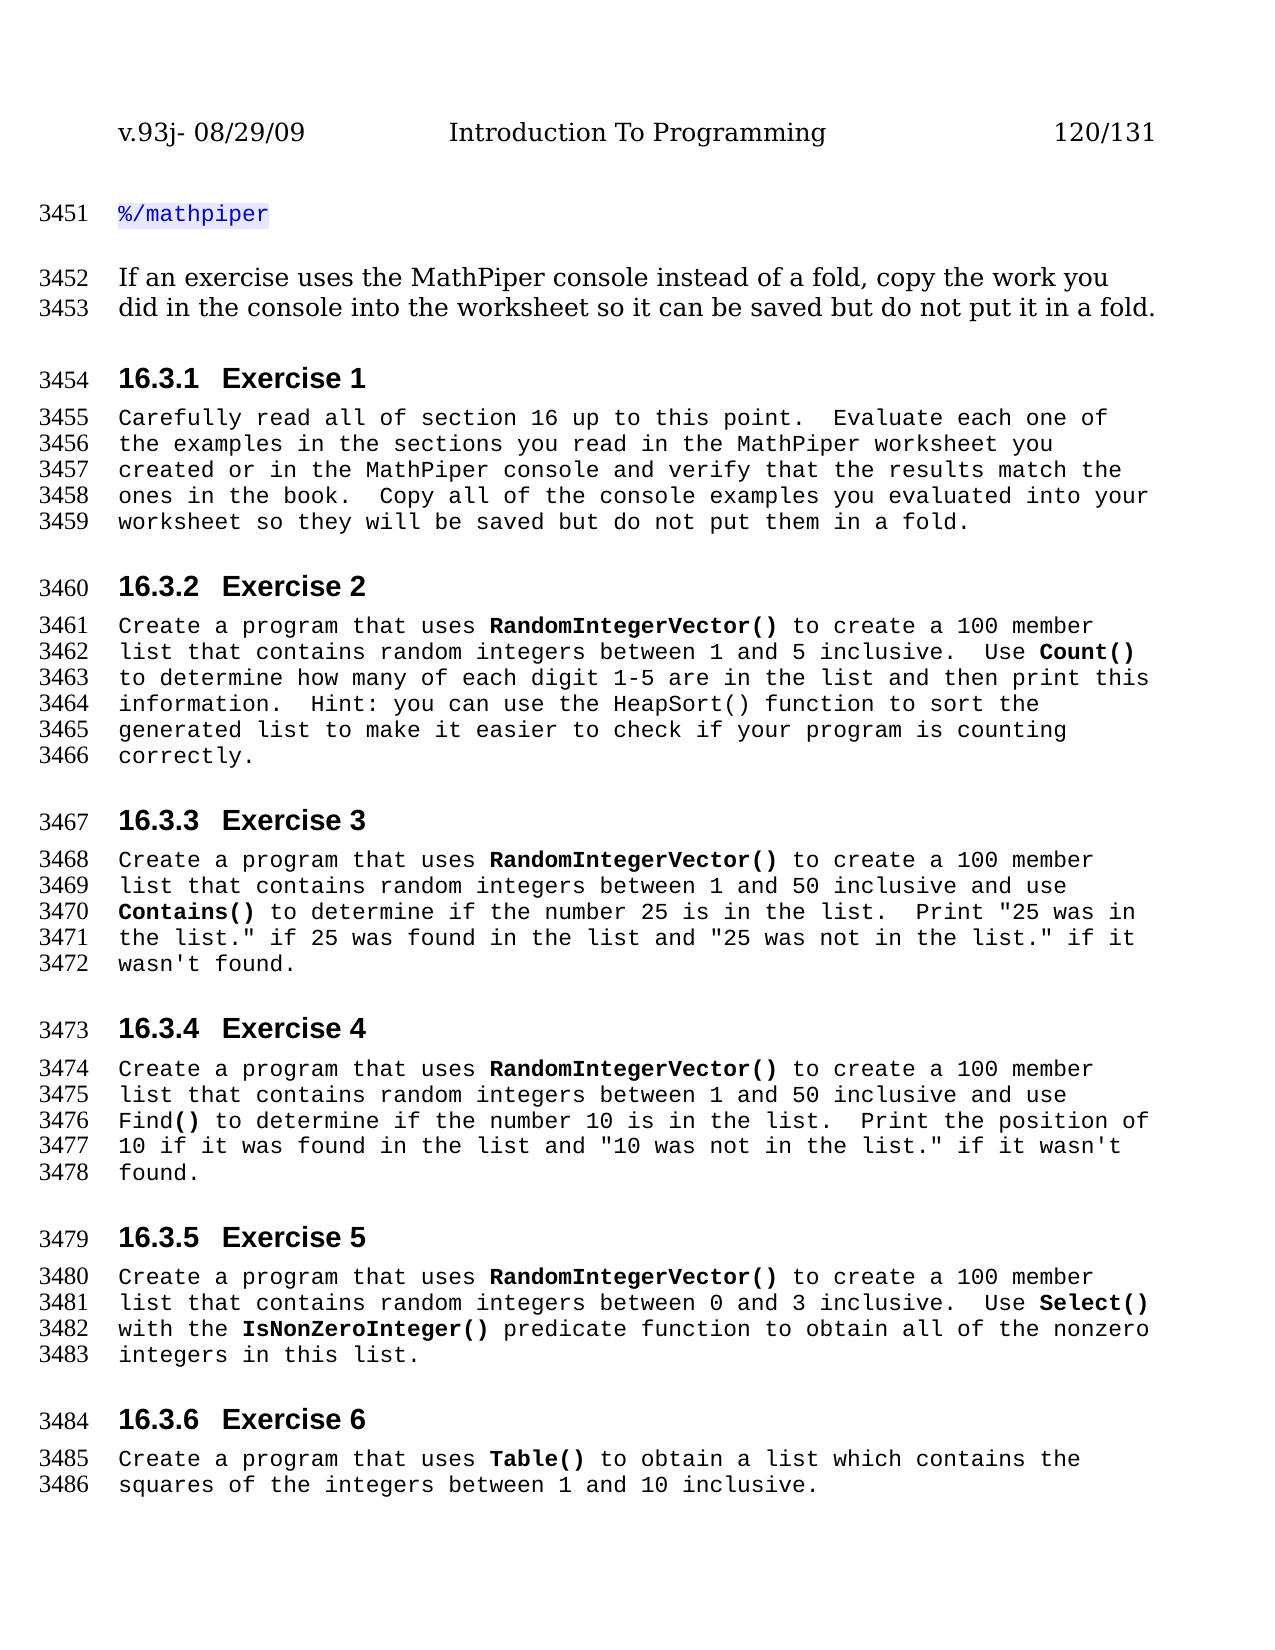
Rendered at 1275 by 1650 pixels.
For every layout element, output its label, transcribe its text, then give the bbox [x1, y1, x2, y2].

subtitle Exercise 2 [118, 569, 1157, 603]
text Create a program that uses RandomIntegerVector() to create a 100 member list that contains random integers between 1 and 50 inclusive and use Contains() to determine if the number 25 is in the list. Print "25 was in the list." if 25 was found in the list and "25 was not in the list." if it wasn't found. [118, 849, 1157, 978]
text Carefully read all of section 16 up to this point. Evaluate each one of the examples in the sections you read in the MathPiper worksheet you created or in the MathPiper console and verify that the results match the ones in the book. Copy all of the console examples you evaluated into your worksheet so they will be saved but do not put them in a fold. [118, 406, 1157, 536]
subtitle Exercise 4 [118, 1012, 1157, 1045]
text Create a program that uses RandomIntegerVector() to create a 100 member list that contains random integers between 1 and 50 inclusive and use Find() to determine if the number 10 is in the list. Print the position of 10 if it was found in the list and "10 was not in the list." if it wasn't found. [118, 1057, 1157, 1187]
text Create a program that uses Table() to obtain a list which contains the squares of the integers between 1 and 10 inclusive. [118, 1448, 1157, 1499]
text Create a program that uses RandomIntegerVector() to create a 100 member list that contains random integers between 1 and 5 inclusive. Use Count() to determine how many of each digit 1-5 are in the list and then print this information. Hint: you can use the HeapSort() function to sort the generated list to make it easier to check if your program is counting correctly. [118, 615, 1157, 770]
subtitle Exercise 3 [118, 803, 1157, 837]
text Create a program that uses RandomIntegerVector() to create a 100 member list that contains random integers between 0 and 3 inclusive. Use Select() with the IsNonZeroInteger() predicate function to obtain all of the nonzero integers in this list. [118, 1265, 1157, 1369]
text If an exercise uses the MathPiper console instead of a fold, copy the work you did in the console into the worksheet so it can be saved but do not put it in a fold. [118, 263, 1157, 322]
subtitle Exercise 5 [118, 1220, 1157, 1253]
subtitle Exercise 6 [118, 1402, 1157, 1436]
text %/mathpiper [118, 203, 1157, 229]
subtitle Exercise 1 [118, 361, 1157, 394]
